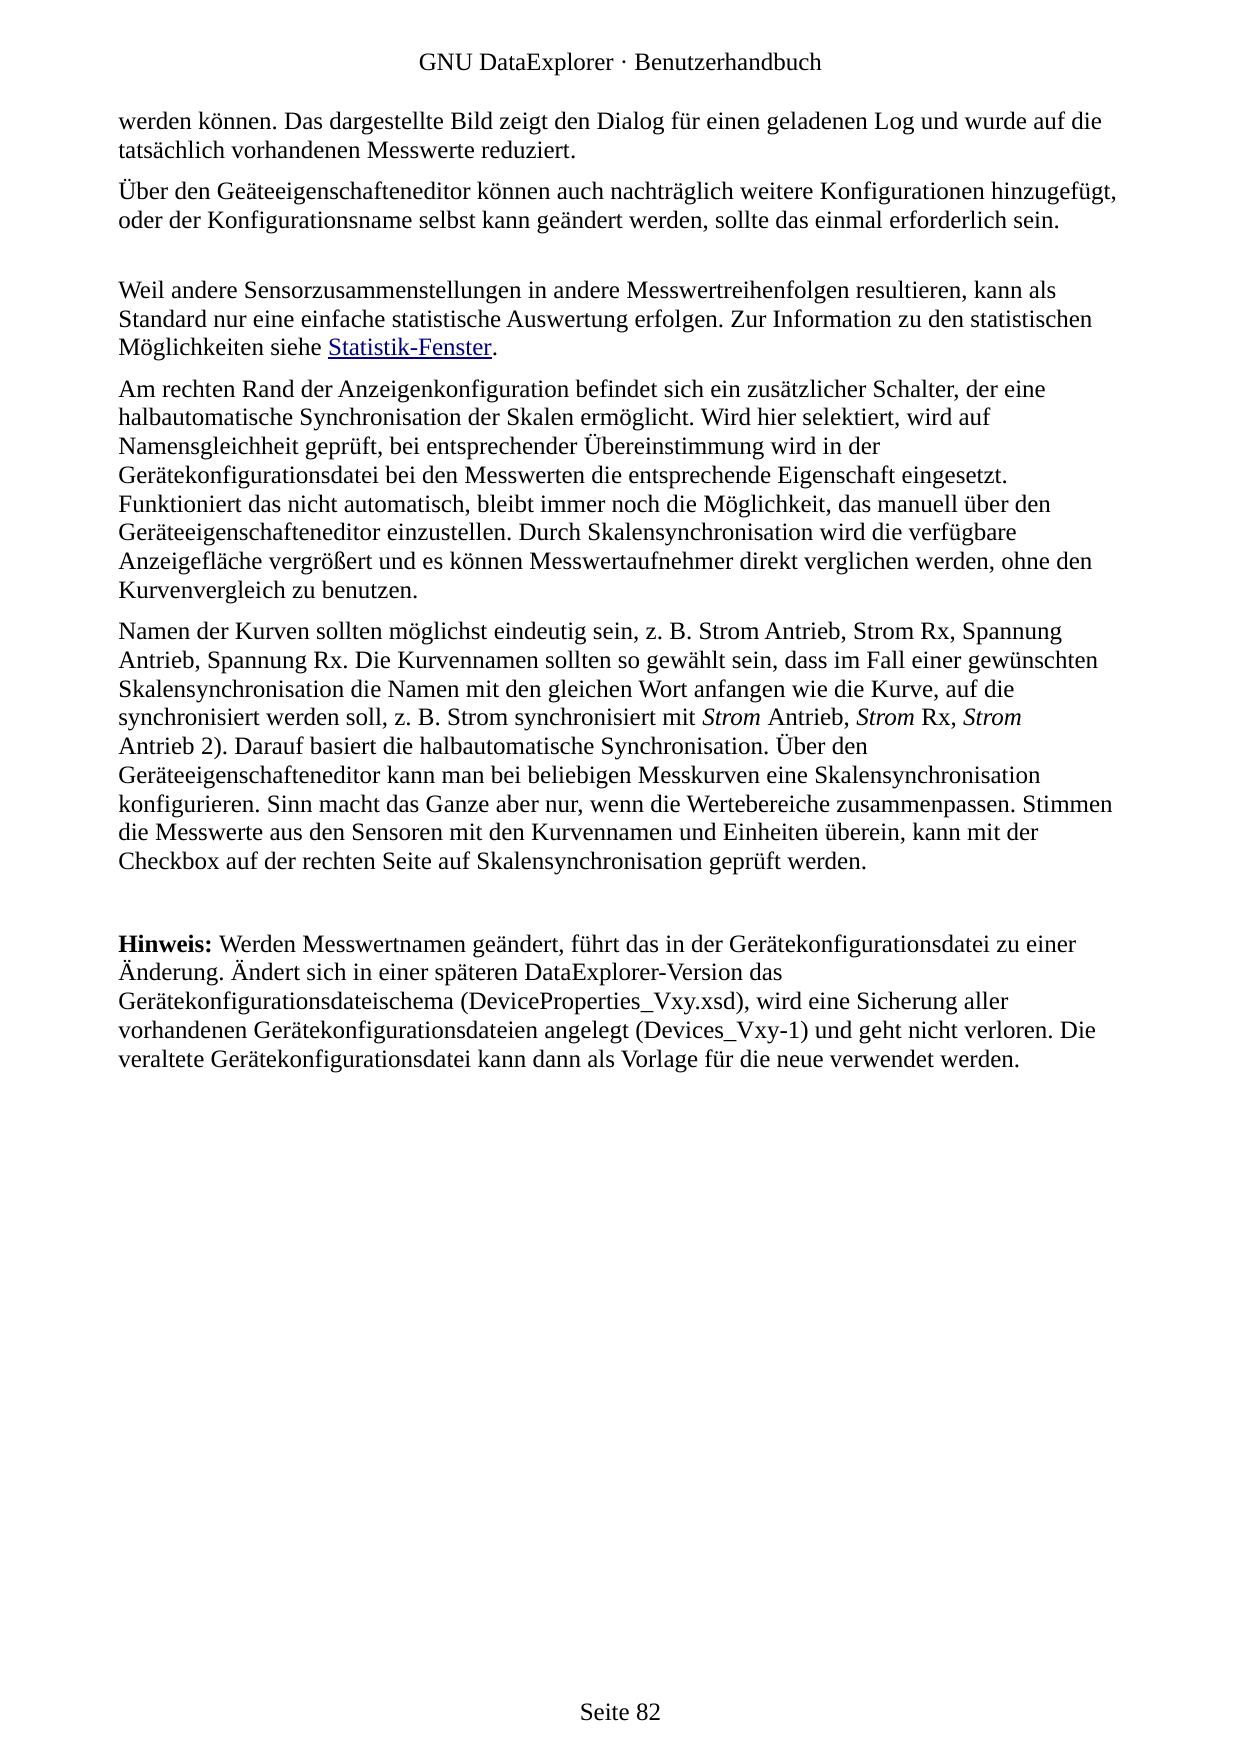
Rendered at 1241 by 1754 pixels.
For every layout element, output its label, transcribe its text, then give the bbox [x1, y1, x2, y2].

text Namen der Kurven sollten möglichst eindeutig sein, z. B. Strom Antrieb, Strom Rx, Spannung Antrieb, Spannung Rx. Die Kurvennamen sollten so gewählt sein, dass im Fall einer gewünschten Skalensynchronisation die Namen mit den gleichen Wort anfangen wie die Kurve, auf die synchronisiert werden soll, z. B. Strom synchronisiert mit Strom Antrieb, Strom Rx, Strom Antrieb 2). Darauf basiert die halbautomatische Synchronisation. Über den Geräteeigenschafteneditor kann man bei beliebigen Messkurven eine Skalensynchronisation konfigurieren. Sinn macht das Ganze aber nur, wenn die Wertebereiche zusammenpassen. Stimmen die Messwerte aus den Sensoren mit den Kurvennamen und Einheiten überein, kann mit der Checkbox auf der rechten Seite auf Skalensynchronisation geprüft werden. [118, 616, 1122, 875]
text Hinweis: Werden Messwertnamen geändert, führt das in der Gerätekonfigurationsdatei zu einer Änderung. Ändert sich in einer späteren DataExplorer-Version das Gerätekonfigurationsdateischema (DeviceProperties_Vxy.xsd), wird eine Sicherung aller vorhandenen Gerätekonfigurationsdateien angelegt (Devices_Vxy-1) und geht nicht verloren. Die veraltete Gerätekonfigurationsdatei kann dann als Vorlage für die neue verwendet werden. [118, 929, 1122, 1072]
text Am rechten Rand der Anzeigenkonfiguration befindet sich ein zusätzlicher Schalter, der eine halbautomatische Synchronisation der Skalen ermöglicht. Wird hier selektiert, wird auf Namensgleichheit geprüft, bei entsprechender Übereinstimmung wird in der Gerätekonfigurationsdatei bei den Messwerten die entsprechende Eigenschaft eingesetzt. Funktioniert das nicht automatisch, bleibt immer noch die Möglichkeit, das manuell über den Geräteeigenschafteneditor einzustellen. Durch Skalensynchronisation wird die verfügbare Anzeigefläche vergrößert und es können Messwertaufnehmer direkt verglichen werden, ohne den Kurvenvergleich zu benutzen. [118, 374, 1122, 604]
text werden können. Das dargestellte Bild zeigt den Dialog für einen geladenen Log und wurde auf die tatsächlich vorhandenen Messwerte reduziert. [118, 106, 1122, 164]
text Weil andere Sensorzusammenstellungen in andere Messwertreihenfolgen resultieren, kann als Standard nur eine einfache statistische Auswertung erfolgen. Zur Information zu den statistischen Möglichkeiten siehe Statistik-Fenster. [118, 246, 1122, 361]
text Über den Geäteeigenschafteneditor können auch nachträglich weitere Konfigurationen hinzugefügt, oder der Konfigurationsname selbst kann geändert werden, sollte das einmal erforderlich sein. [118, 176, 1122, 234]
